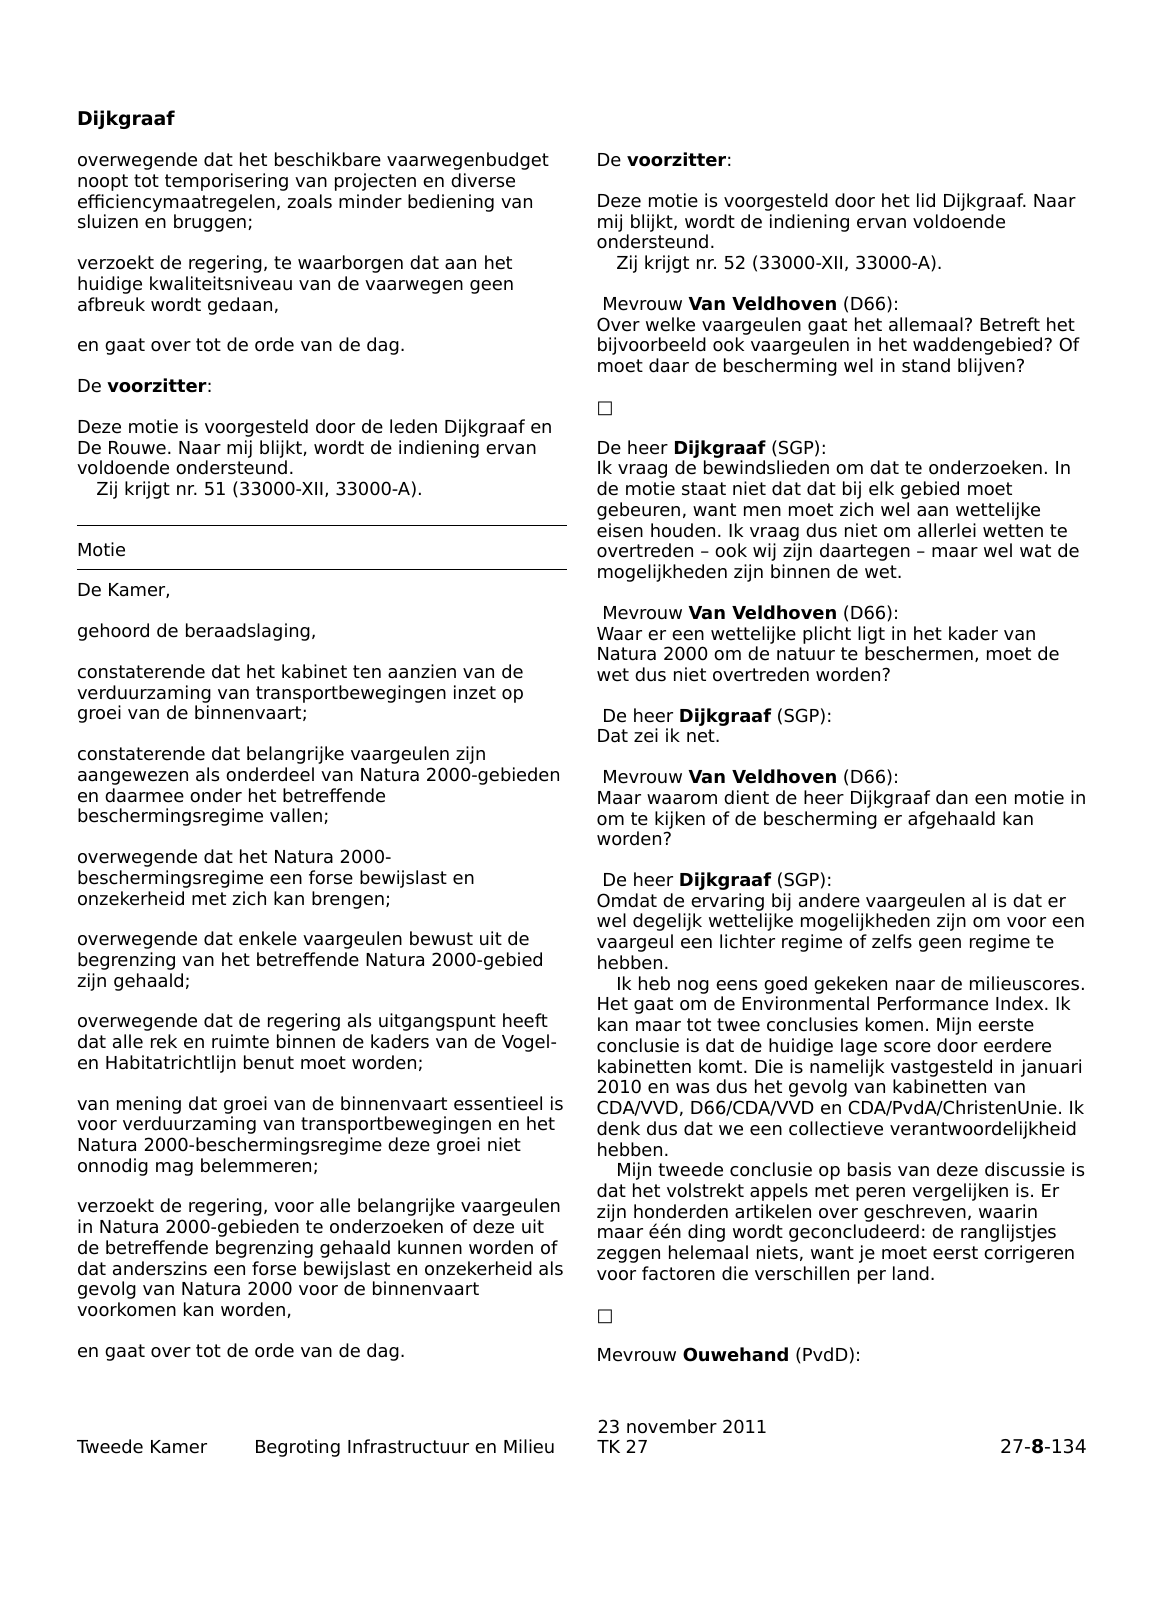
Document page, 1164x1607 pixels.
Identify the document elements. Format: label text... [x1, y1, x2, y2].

text overwegende dat het Natura 2000-beschermingsregime een forse bewijslast en onzekerheid met zich kan brengen; [77, 847, 567, 909]
text De heer Dijkgraaf (SGP): [596, 437, 1087, 458]
text De voorzitter: [77, 376, 567, 397]
text Mevrouw Van Veldhoven (D66): [596, 294, 1087, 314]
text □ [596, 1304, 1087, 1325]
text Zij krijgt nr. 51 (33000-XII, 33000-A). [77, 479, 567, 500]
text Dat zei ik net. [596, 726, 1087, 747]
text en gaat over tot de orde van de dag. [77, 1341, 567, 1361]
text en gaat over tot de orde van de dag. [77, 335, 567, 356]
text overwegende dat enkele vaargeulen bewust uit de begrenzing van het betreffende Natura 2000-gebied zijn gehaald; [77, 929, 567, 991]
text Mevrouw Ouwehand (PvdD): [596, 1345, 1087, 1366]
text overwegende dat de regering als uitgangspunt heeft dat alle rek en ruimte binnen de kaders van de Vogel- en Habitatrichtlijn benut moet worden; [77, 1011, 567, 1073]
text Ik vraag de bewindslieden om dat te onderzoeken. In de motie staat niet dat dat bij elk gebied moet gebeuren, want men moet zich wel aan wettelijke eisen houden. Ik vraag dus niet om allerlei wetten te overtreden – ook wij zijn daartegen – maar wel wat de mogelijkheden zijn binnen de wet. [596, 458, 1087, 583]
text Zij krijgt nr. 52 (33000-XII, 33000-A). [596, 253, 1087, 274]
text Mijn tweede conclusie op basis van deze discussie is dat het volstrekt appels met peren vergelijken is. Er zijn honderden artikelen over geschreven, waarin maar één ding wordt geconcludeerd: de ranglijstjes zeggen helemaal niets, want je moet eerst corrigeren voor factoren die verschillen per land. [596, 1160, 1087, 1284]
text De heer Dijkgraaf (SGP): [596, 870, 1087, 891]
text constaterende dat belangrijke vaargeulen zijn aangewezen als onderdeel van Natura 2000-gebieden en daarmee onder het betreffende beschermingsregime vallen; [77, 744, 567, 827]
text Mevrouw Van Veldhoven (D66): [596, 603, 1087, 623]
text De Kamer, [77, 580, 567, 601]
text De voorzitter: [596, 150, 1087, 171]
text Over welke vaargeulen gaat het allemaal? Betreft het bijvoorbeeld ook vaargeulen in het waddengebied? Of moet daar de bescherming wel in stand blijven? [596, 314, 1087, 377]
text De heer Dijkgraaf (SGP): [596, 706, 1087, 726]
text Motie [77, 539, 567, 560]
text van mening dat groei van de binnenvaart essentieel is voor verduurzaming van transportbewegingen en het Natura 2000-beschermingsregime deze groei niet onnodig mag belemmeren; [77, 1093, 567, 1176]
text verzoekt de regering, te waarborgen dat aan het huidige kwaliteitsniveau van de vaarwegen geen afbreuk wordt gedaan, [77, 253, 567, 315]
text Maar waarom dient de heer Dijkgraaf dan een motie in om te kijken of de bescherming er afgehaald kan worden? [596, 788, 1087, 850]
text Deze motie is voorgesteld door de leden Dijkgraaf en De Rouwe. Naar mij blijkt, wordt de indiening ervan voldoende ondersteund. [77, 417, 567, 479]
text gehoord de beraadslaging, [77, 621, 567, 642]
text □ [596, 397, 1087, 417]
text overwegende dat het beschikbare vaarwegenbudget noopt tot temporisering van projecten en diverse efficiencymaatregelen, zoals minder bediening van sluizen en bruggen; [77, 150, 567, 233]
text Ik heb nog eens goed gekeken naar de milieuscores. Het gaat om de Environmental Performance Index. Ik kan maar tot twee conclusies komen. Mijn eerste conclusie is dat de huidige lage score door eerdere kabinetten komt. Die is namelijk vastgesteld in januari 2010 en was dus het gevolg van kabinetten van CDA/VVD, D66/CDA/VVD en CDA/PvdA/ChristenUnie. Ik denk dus dat we een collectieve verantwoordelijkheid hebben. [596, 973, 1087, 1160]
text verzoekt de regering, voor alle belangrijke vaargeulen in Natura 2000-gebieden te onderzoeken of deze uit de betreffende begrenzing gehaald kunnen worden of dat anderszins een forse bewijslast en onzekerheid als gevolg van Natura 2000 voor de binnenvaart voorkomen kan worden, [77, 1196, 567, 1321]
text Mevrouw Van Veldhoven (D66): [596, 767, 1087, 788]
text Omdat de ervaring bij andere vaargeulen al is dat er wel degelijk wettelijke mogelijkheden zijn om voor een vaargeul een lichter regime of zelfs geen regime te hebben. [596, 891, 1087, 973]
text constaterende dat het kabinet ten aanzien van de verduurzaming van transportbewegingen inzet op groei van de binnenvaart; [77, 662, 567, 724]
text Deze motie is voorgesteld door het lid Dijkgraaf. Naar mij blijkt, wordt de indiening ervan voldoende ondersteund. [596, 191, 1087, 253]
text Waar er een wettelijke plicht ligt in het kader van Natura 2000 om de natuur te beschermen, moet de wet dus niet overtreden worden? [596, 623, 1087, 686]
